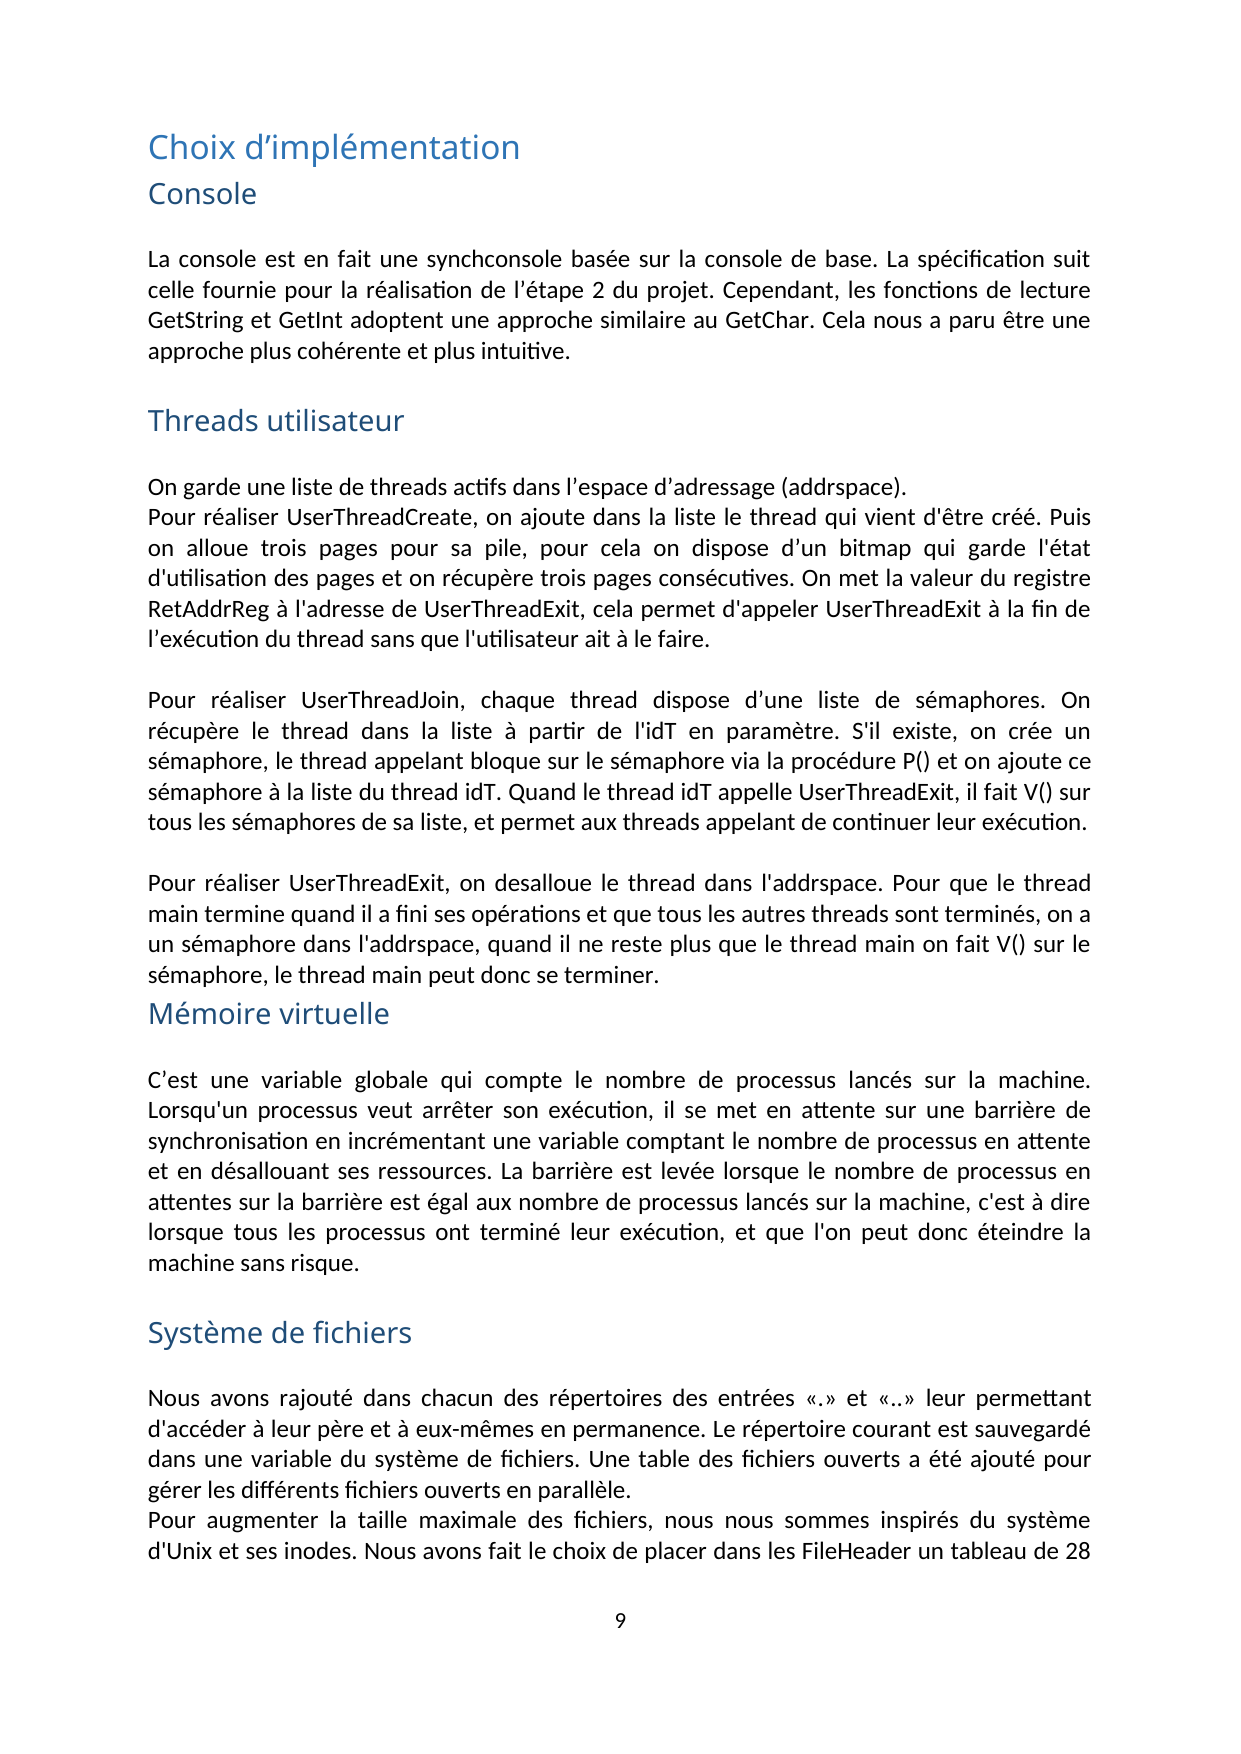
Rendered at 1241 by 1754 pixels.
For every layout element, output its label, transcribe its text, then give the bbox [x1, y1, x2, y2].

text Pour réaliser UserThreadExit, on desalloue le thread dans l'addrspace. Pour que le thread main termine quand il a fini ses opérations et que tous les autres threads sont terminés, on a un sémaphore dans l'addrspace, quand il ne reste plus que le thread main on fait V() sur le sémaphore, le thread main peut donc se terminer. [148, 867, 1093, 989]
text Pour réaliser UserThreadCreate, on ajoute dans la liste le thread qui vient d'être créé. Puis on alloue trois pages pour sa pile, pour cela on dispose d’un bitmap qui garde l'état d'utilisation des pages et on récupère trois pages consécutives. On met la valeur du registre RetAddrReg à l'adresse de UserThreadExit, cela permet d'appeler UserThreadExit à la fin de l’exécution du thread sans que l'utilisateur ait à le faire. [148, 501, 1093, 654]
text Pour augmenter la taille maximale des fichiers, nous nous sommes inspirés du système d'Unix et ses inodes. Nous avons fait le choix de placer dans les FileHeader un tableau de 28 [148, 1504, 1093, 1566]
subtitle Mémoire virtuelle [148, 994, 1093, 1033]
text C’est une variable globale qui compte le nombre de processus lancés sur la machine. Lorsqu'un processus veut arrêter son exécution, il se met en attente sur une barrière de synchronisation en incrémentant une variable comptant le nombre de processus en attente et en désallouant ses ressources. La barrière est levée lorsque le nombre de processus en attentes sur la barrière est égal aux nombre de processus lancés sur la machine, c'est à dire lorsque tous les processus ont terminé leur exécution, et que l'on peut donc éteindre la machine sans risque. [148, 1064, 1093, 1277]
text On garde une liste de threads actifs dans l’espace d’adressage (addrspace). [148, 471, 1093, 501]
text Nous avons rajouté dans chacun des répertoires des entrées «.» et «..» leur permettant d'accéder à leur père et à eux-mêmes en permanence. Le répertoire courant est sauvegardé dans une variable du système de fichiers. Une table des fichiers ouverts a été ajouté pour gérer les différents fichiers ouverts en parallèle. [148, 1382, 1093, 1504]
subtitle Threads utilisateur [148, 400, 1093, 440]
subtitle Console [148, 173, 1093, 213]
subtitle Choix d’implémentation [148, 124, 1093, 169]
text La console est en fait une synchconsole basée sur la console de base. La spécification suit celle fournie pour la réalisation de l’étape 2 du projet. Cependant, les fonctions de lecture GetString et GetInt adoptent une approche similaire au GetChar. Cela nous a paru être une approche plus cohérente et plus intuitive. [148, 244, 1093, 366]
subtitle Système de fichiers [148, 1312, 1093, 1352]
text Pour réaliser UserThreadJoin, chaque thread dispose d’une liste de sémaphores. On récupère le thread dans la liste à partir de l'idT en paramètre. S'il existe, on crée un sémaphore, le thread appelant bloque sur le sémaphore via la procédure P() et on ajoute ce sémaphore à la liste du thread idT. Quand le thread idT appelle UserThreadExit, il fait V() sur tous les sémaphores de sa liste, et permet aux threads appelant de continuer leur exécution. [148, 684, 1093, 837]
